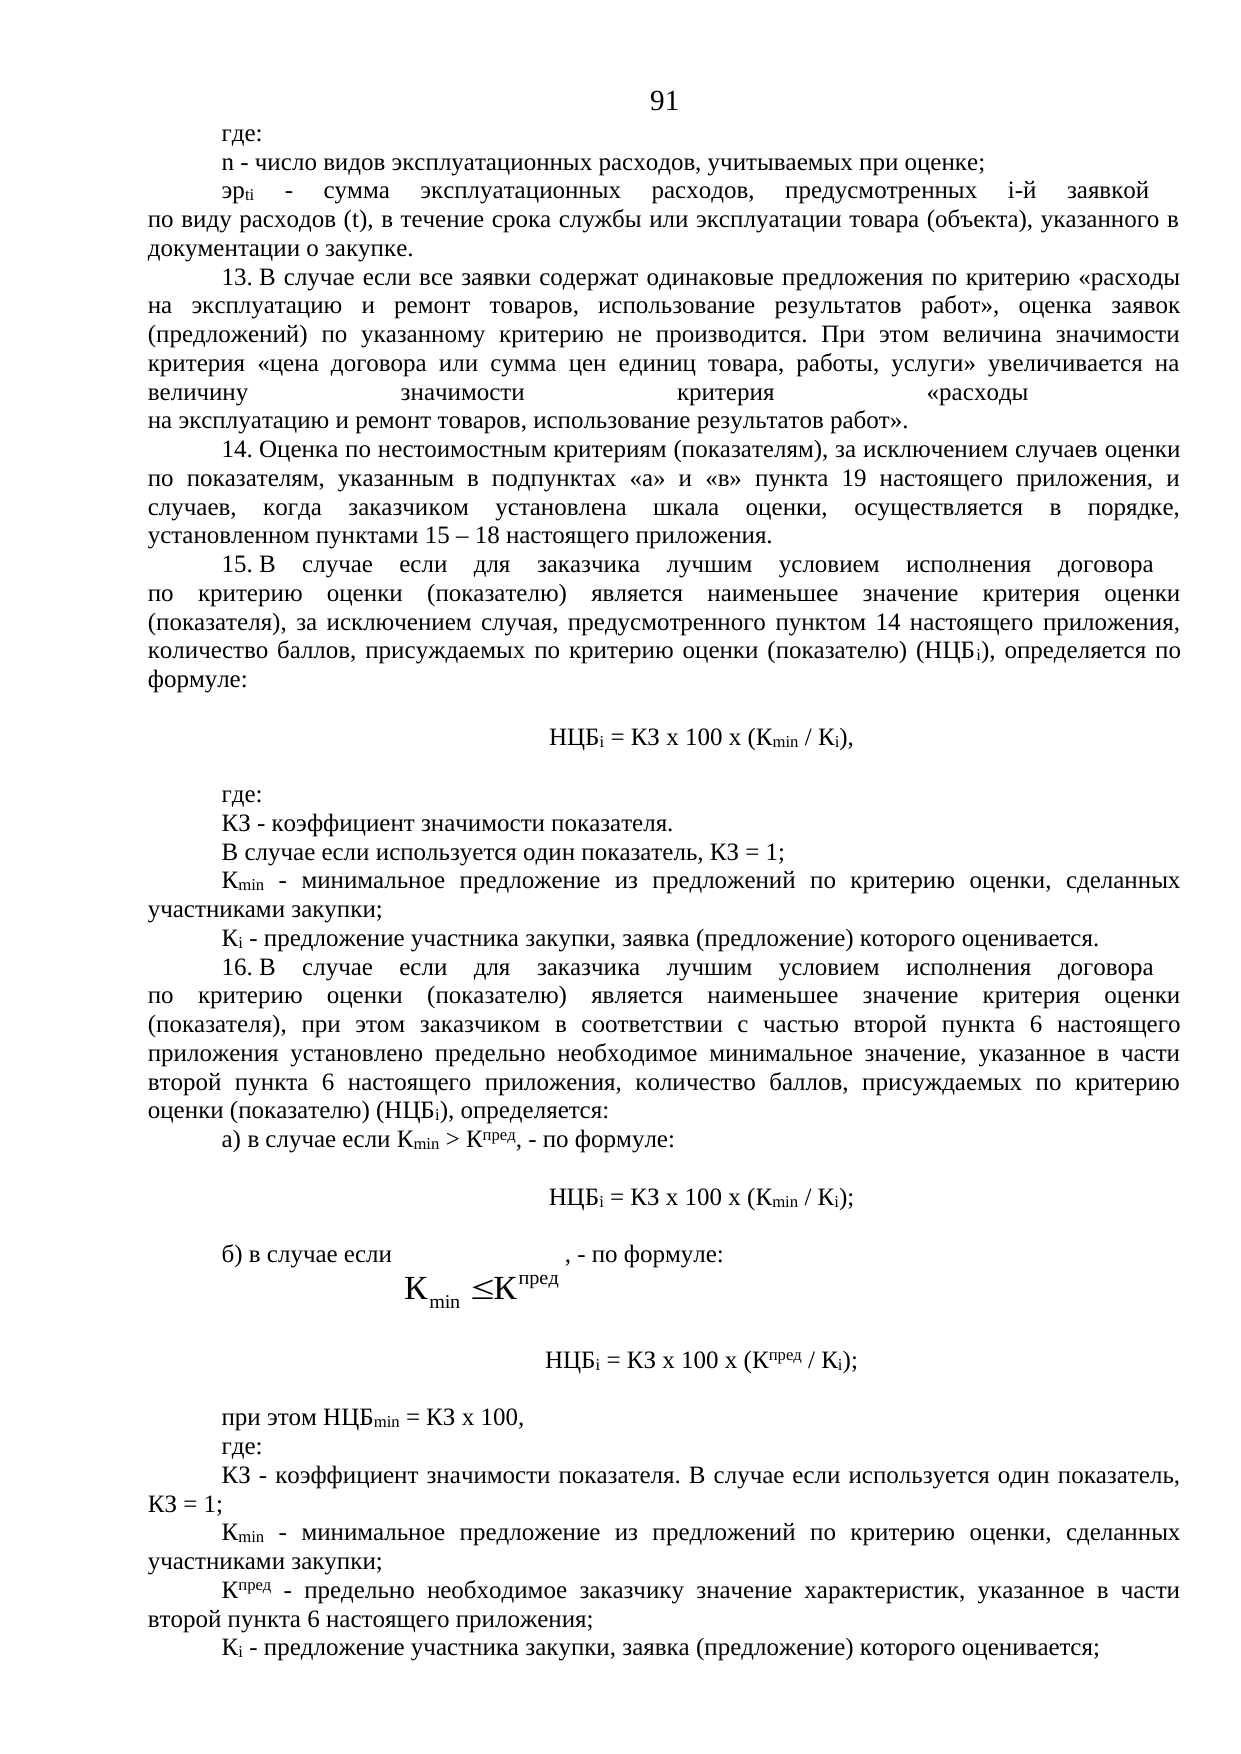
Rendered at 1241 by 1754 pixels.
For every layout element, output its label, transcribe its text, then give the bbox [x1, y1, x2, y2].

text 15. В случае если для заказчика лучшим условием исполнения договора по критерию оценки (показателю) является наименьшее значение критерия оценки (показателя), за исключением случая, предусмотренного пунктом 14 настоящего приложения, количество баллов, присуждаемых по критерию оценки (показателю) (НЦБi), определяется по формуле: [148, 549, 1181, 693]
text 14. Оценка по нестоимостным критериям (показателям), за исключением случаев оценки по показателям, указанным в подпунктах «а» и «в» пункта 19 настоящего приложения, и случаев, когда заказчиком установлена шкала оценки, осуществляется в порядке, установленном пунктами 15 – 18 настоящего приложения. [148, 434, 1181, 549]
text а) в случае если Кmin > Кпред, - по формуле: [148, 1124, 1181, 1153]
text В случае если используется один показатель, КЗ = 1; [148, 837, 1181, 866]
text НЦБi = КЗ x 100 x (Кmin / Кi), [148, 722, 1181, 751]
text Кmin - минимальное предложение из предложений по критерию оценки, сделанных участниками закупки; [148, 1517, 1181, 1575]
text где: [148, 779, 1181, 808]
text где: [148, 1431, 1181, 1460]
text 16. В случае если для заказчика лучшим условием исполнения договора по критерию оценки (показателю) является наименьшее значение критерия оценки (показателя), при этом заказчиком в соответствии с частью второй пункта 6 настоящего приложения установлено предельно необходимое минимальное значение, указанное в части второй пункта 6 настоящего приложения, количество баллов, присуждаемых по критерию оценки (показателю) (НЦБi), определяется: [148, 952, 1181, 1124]
text Кпред - предельно необходимое заказчику значение характеристик, указанное в части второй пункта 6 настоящего приложения; [148, 1575, 1181, 1632]
text КЗ - коэффициент значимости показателя. [148, 808, 1181, 837]
text Кi - предложение участника закупки, заявка (предложение) которого оценивается; [148, 1632, 1181, 1661]
text при этом НЦБmin = КЗ x 100, [148, 1402, 1181, 1431]
text 13. В случае если все заявки содержат одинаковые предложения по критерию «расходы на эксплуатацию и ремонт товаров, использование результатов работ», оценка заявок (предложений) по указанному критерию не производится. При этом величина значимости критерия «цена договора или сумма цен единиц товара, работы, услуги» увеличивается на величину значимости критерия «расходы на эксплуатацию и ремонт товаров, использование результатов работ». [148, 262, 1181, 434]
text эрti - сумма эксплуатационных расходов, предусмотренных i-й заявкой по виду расходов (t), в течение срока службы или эксплуатации товара (объекта), указанного в документации о закупке. [148, 176, 1181, 262]
text НЦБi = КЗ x 100 x (Кпред / Кi); [148, 1345, 1181, 1374]
text Кmin - минимальное предложение из предложений по критерию оценки, сделанных участниками закупки; [148, 866, 1181, 923]
text КЗ - коэффициент значимости показателя. В случае если используется один показатель, КЗ = 1; [148, 1460, 1181, 1517]
text n - число видов эксплуатационных расходов, учитываемых при оценке; [148, 147, 1181, 176]
text где: [148, 118, 1181, 147]
text Кi - предложение участника закупки, заявка (предложение) которого оценивается. [148, 923, 1181, 952]
text НЦБi = КЗ x 100 x (Кmin / Кi); [148, 1182, 1181, 1211]
text б) в случае если , - по формуле: [148, 1239, 1181, 1316]
